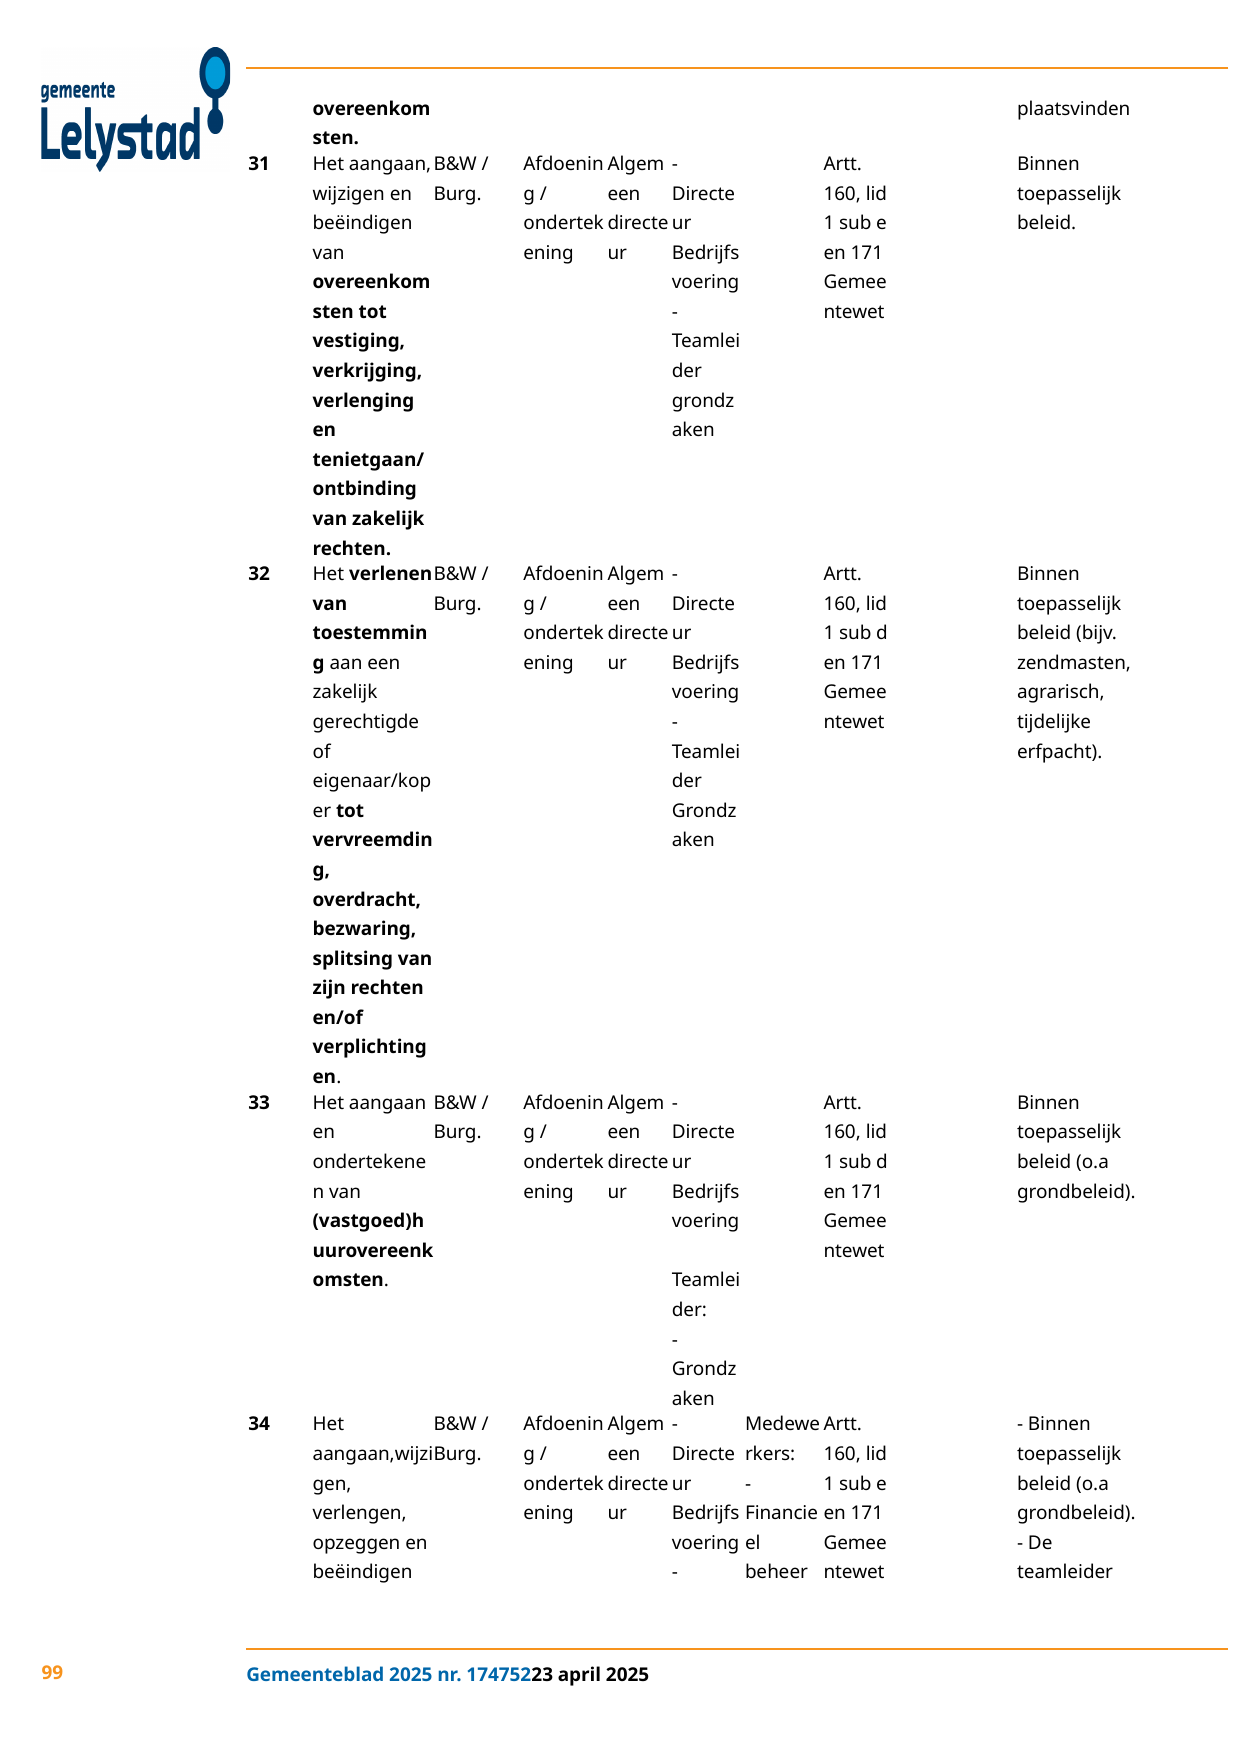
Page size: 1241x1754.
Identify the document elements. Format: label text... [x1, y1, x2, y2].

table_cell [745, 95, 823, 150]
table_cell Afdoening / ondertekening [523, 1089, 607, 1411]
table_cell plaatsvinden [1017, 95, 1152, 150]
table_cell 34 [248, 1411, 312, 1584]
table_cell overeenkomsten. [313, 95, 433, 150]
table_cell [823, 95, 888, 150]
table_cell Het aangaan,wijzigen, verlengen, opzeggen en beëindigen [313, 1411, 433, 1584]
table_cell Artt. 160, lid 1 sub d en 171 Gemeentewet [823, 1089, 888, 1411]
table_cell Algemeen directeur [607, 150, 672, 560]
table_cell B&W / Burg. [433, 150, 523, 560]
table_cell [745, 560, 823, 1089]
table_cell - Directeur Bedrijfsvoering [672, 1411, 745, 1584]
table_cell [523, 95, 607, 150]
table_cell [952, 560, 1017, 1089]
table_cell [952, 150, 1017, 560]
table_cell [888, 1089, 952, 1411]
table_cell [672, 95, 745, 150]
table_cell [952, 1089, 1017, 1411]
table_cell Afdoening / ondertekening [523, 560, 607, 1089]
table_cell Algemeen directeur [607, 560, 672, 1089]
table_cell Artt. 160, lid 1 sub e en 171 Gemeentewet [823, 150, 888, 560]
table_cell Binnen toepasselijk beleid (bijv. zendmasten, agrarisch, tijdelijke erfpacht). [1017, 560, 1152, 1089]
table_cell 33 [248, 1089, 312, 1411]
table_cell B&W / Burg. [433, 1411, 523, 1584]
table_cell Artt. 160, lid 1 sub d en 171 Gemeentewet [823, 560, 888, 1089]
table_cell Algemeen directeur [607, 1089, 672, 1411]
table_cell B&W / Burg. [433, 1089, 523, 1411]
table_cell [888, 150, 952, 560]
table_cell [888, 1411, 952, 1584]
table_cell Afdoening / ondertekening [523, 1411, 607, 1584]
table_cell Artt. 160, lid 1 sub e en 171 Gemeentewet [823, 1411, 888, 1584]
table_cell Algemeen directeur [607, 1411, 672, 1584]
table_cell Het aangaan en ondertekenen van (vastgoed)huurovereenkomsten. [313, 1089, 433, 1411]
table_cell - Directeur Bedrijfsvoering - Teamleider Grondzaken [672, 560, 745, 1089]
table_cell [433, 95, 523, 150]
table_cell Afdoening / ondertekening [523, 150, 607, 560]
table_cell [607, 95, 672, 150]
table_cell Binnen toepasselijk beleid (o.a grondbeleid). [1017, 1089, 1152, 1411]
table_cell [248, 95, 312, 150]
table_cell - Directeur Bedrijfsvoering Teamleider: - Grondzaken [672, 1089, 745, 1411]
table_cell 32 [248, 560, 312, 1089]
table_cell - Directeur Bedrijfsvoering - Teamleider grondzaken [672, 150, 745, 560]
table_cell [745, 150, 823, 560]
table_cell Het aangaan, wijzigen en beëindigen van overeenkomsten tot vestiging, verkrijging, verlenging en tenietgaan/ontbinding van zakelijk rechten. [313, 150, 433, 560]
table_cell - Binnen toepasselijk beleid (o.a grondbeleid). - De teamleider [1017, 1411, 1152, 1584]
table_cell [888, 95, 952, 150]
table_cell Medewerkers: - Financieel beheer [745, 1411, 823, 1584]
table_cell [888, 560, 952, 1089]
picture [41, 47, 231, 172]
table_cell [952, 1411, 1017, 1584]
table_cell [952, 95, 1017, 150]
table_cell 31 [248, 150, 312, 560]
table_cell Het verlenen van toestemming aan een zakelijk gerechtigde of eigenaar/koper tot vervreemding, overdracht, bezwaring, splitsing van zijn rechten en/of verplichtingen. [313, 560, 433, 1089]
table_cell B&W / Burg. [433, 560, 523, 1089]
table_cell Binnen toepasselijk beleid. [1017, 150, 1152, 560]
table_cell [745, 1089, 823, 1411]
